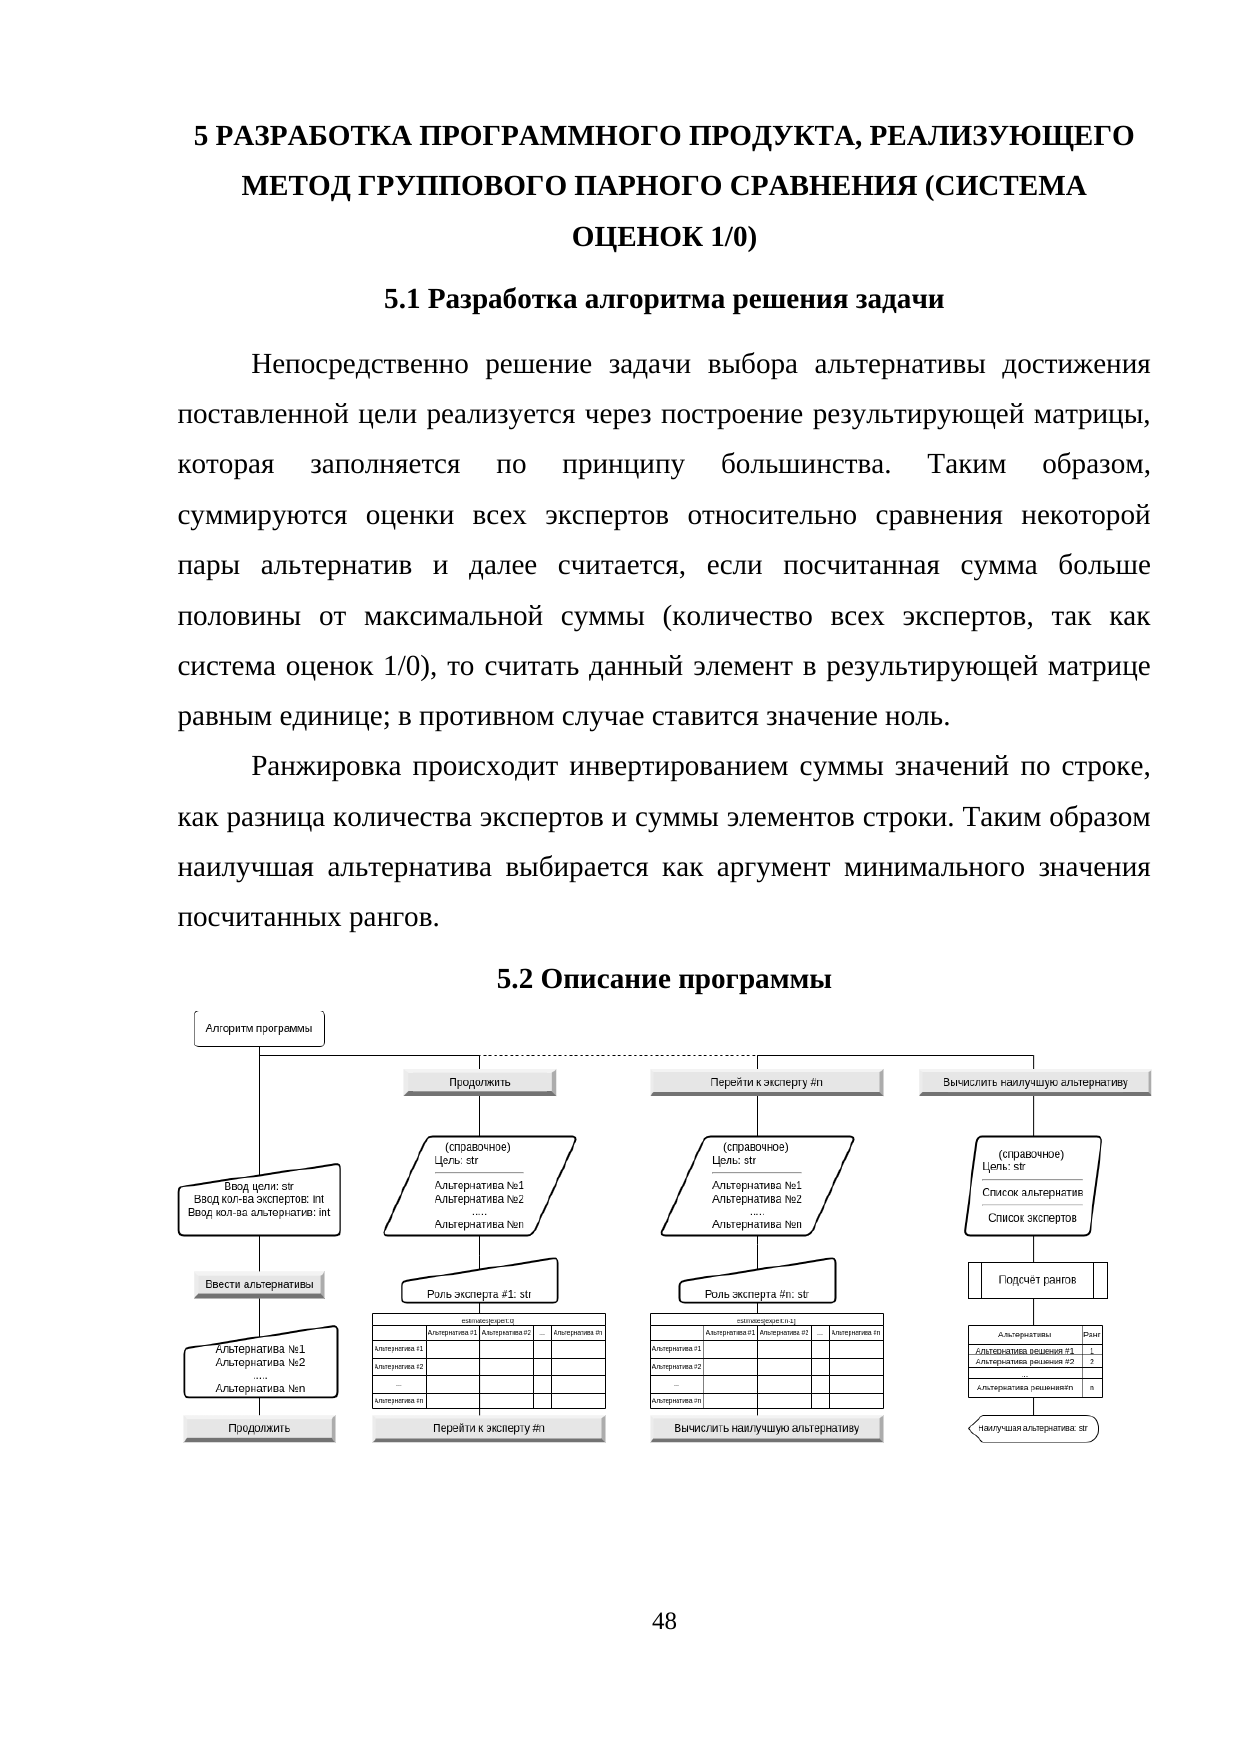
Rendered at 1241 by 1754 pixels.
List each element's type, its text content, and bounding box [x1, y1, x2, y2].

text Непосредственно решение задачи выбора альтернативы достижения поставленной цели реализуется через построение результирующей матрицы, которая заполняется по принципу большинства. Таким образом, суммируются оценки всех экспертов относительно сравнения некоторой пары альтернатив и далее считается, если посчитанная сумма больше половины от максимальной суммы (количество всех экспертов, так как система оценок 1/0), то считать данный элемент в результирующей матрице равным единице; в противном случае ставится значение ноль. [177, 346, 1152, 732]
subtitle 5.1 Разработка алгоритма решения задачи [177, 281, 1152, 314]
subtitle 5.2 Описание программы [177, 962, 1152, 995]
text Ранжировка происходит инвертированием суммы значений по строке, как разница количества экспертов и суммы элементов строки. Таким образом наилучшая альтернатива выбирается как аргумент минимального значения посчитанных рангов. [177, 748, 1152, 933]
picture [177, 1011, 1152, 1443]
subtitle 5 РАЗРАБОТКА ПРОГРАММНОГО ПРОДУКТА, РЕАЛИЗУЮЩЕГО МЕТОД ГРУППОВОГО ПАРНОГО СРАВНЕНИЯ (СИСТЕМА ОЦЕНОК 1/0) [177, 118, 1152, 252]
